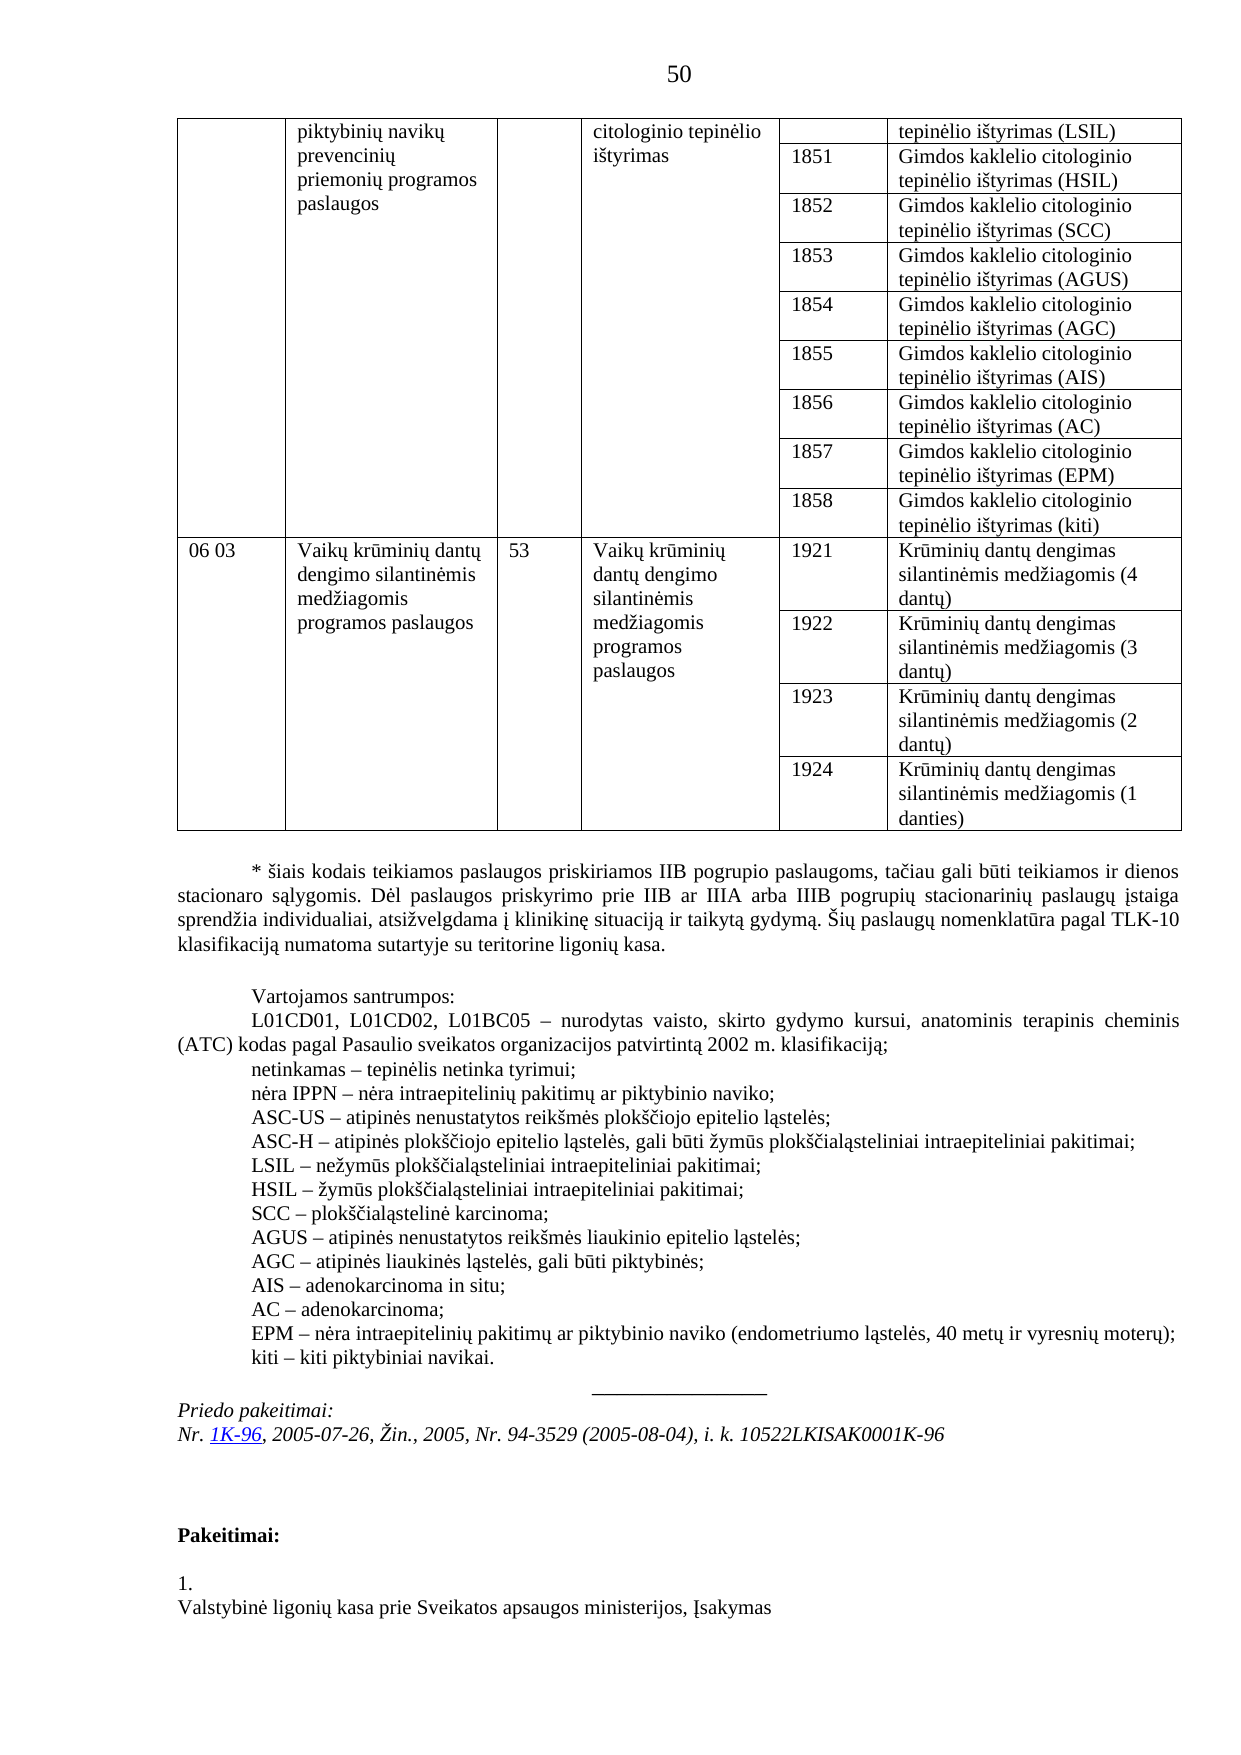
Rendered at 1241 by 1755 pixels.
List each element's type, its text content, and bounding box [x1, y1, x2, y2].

text Priedo pakeitimai: [177, 1398, 1181, 1422]
table_cell 1855 [780, 341, 887, 389]
table_cell Krūminių dantų dengimas silantinėmis medžiagomis (3 dantų) [888, 611, 1181, 683]
table_cell Vaikų krūminių dantų dengimo silantinėmis medžiagomis programos paslaugos [582, 538, 779, 829]
table_cell Gimdos kaklelio citologinio tepinėlio ištyrimas (SCC) [888, 194, 1181, 242]
text ASC-H – atipinės plokščiojo epitelio ląstelės, gali būti žymūs plokščialąsteliniai intraepiteliniai pakitimai; [177, 1129, 1181, 1153]
table_cell 06 03 [178, 538, 285, 829]
table_cell 1856 [780, 390, 887, 438]
text * šiais kodais teikiamos paslaugos priskiriamos IIB pogrupio paslaugoms, tačiau gali būti teikiamos ir dienos stacionaro sąlygomis. Dėl paslaugos priskyrimo prie IIB ar IIIA arba IIIB pogrupių stacionarinių paslaugų įstaiga sprendžia individualiai, atsižvelgdama į klinikinę situaciją ir taikytą gydymą. Šių paslaugų nomenklatūra pagal TLK-10 klasifikaciją numatoma sutartyje su teritorine ligonių kasa. [177, 859, 1181, 956]
table_cell Krūminių dantų dengimas silantinėmis medžiagomis (2 dantų) [888, 684, 1181, 756]
table_cell 1923 [780, 684, 887, 756]
table_cell 1858 [780, 489, 887, 537]
table_cell Gimdos kaklelio citologinio tepinėlio ištyrimas (AGUS) [888, 243, 1181, 291]
text Pakeitimai: [177, 1523, 1181, 1547]
table_cell Gimdos kaklelio citologinio tepinėlio ištyrimas (AIS) [888, 341, 1181, 389]
text EPM – nėra intraepitelinių pakitimų ar piktybinio naviko (endometriumo ląstelės, 40 metų ir vyresnių moterų); [177, 1321, 1181, 1345]
text Valstybinė ligonių kasa prie Sveikatos apsaugos ministerijos, Įsakymas [177, 1595, 1181, 1619]
table_cell Krūminių dantų dengimas silantinėmis medžiagomis (4 dantų) [888, 538, 1181, 610]
text 1. [177, 1571, 1181, 1595]
table_cell Krūminių dantų dengimas silantinėmis medžiagomis (1 danties) [888, 757, 1181, 829]
table_cell piktybinių navikų prevencinių priemonių programos paslaugos [286, 119, 497, 537]
text Vartojamos santrumpos: [177, 984, 1181, 1008]
table_cell 1852 [780, 194, 887, 242]
table_cell [780, 119, 887, 143]
text nėra IPPN – nėra intraepitelinių pakitimų ar piktybinio naviko; [177, 1081, 1181, 1104]
text netinkamas – tepinėlis netinka tyrimui; [177, 1056, 1181, 1081]
text AC – adenokarcinoma; [177, 1297, 1181, 1321]
table_cell [178, 119, 285, 537]
table_cell 1921 [780, 538, 887, 610]
text Nr. 1K-96, 2005-07-26, Žin., 2005, Nr. 94-3529 (2005-08-04), i. k. 10522LKISAK0001K-96 [177, 1422, 1181, 1446]
text HSIL – žymūs plokščialąsteliniai intraepiteliniai pakitimai; [177, 1177, 1181, 1201]
text SCC – plokščialąstelinė karcinoma; [177, 1201, 1181, 1225]
table_cell Gimdos kaklelio citologinio tepinėlio ištyrimas (AGC) [888, 292, 1181, 340]
text L01CD01, L01CD02, L01BC05 – nurodytas vaisto, skirto gydymo kursui, anatominis terapinis cheminis (ATC) kodas pagal Pasaulio sveikatos organizacijos patvirtintą 2002 m. klasifikaciją; [177, 1008, 1181, 1056]
text AIS – adenokarcinoma in situ; [177, 1273, 1181, 1297]
table_cell 1924 [780, 757, 887, 829]
table_cell Gimdos kaklelio citologinio tepinėlio ištyrimas (AC) [888, 390, 1181, 438]
text ______________ [177, 1369, 1181, 1398]
table_cell 1854 [780, 292, 887, 340]
table_cell 1851 [780, 144, 887, 192]
table_cell 53 [498, 538, 581, 829]
table_cell citologinio tepinėlio ištyrimas [582, 119, 779, 537]
text AGUS – atipinės nenustatytos reikšmės liaukinio epitelio ląstelės; [177, 1225, 1181, 1249]
text ASC-US – atipinės nenustatytos reikšmės plokščiojo epitelio ląstelės; [177, 1104, 1181, 1129]
table_cell 1857 [780, 439, 887, 487]
table_cell tepinėlio ištyrimas (LSIL) [888, 119, 1181, 143]
table_cell Gimdos kaklelio citologinio tepinėlio ištyrimas (EPM) [888, 439, 1181, 487]
table_cell [498, 119, 581, 537]
table_cell 1922 [780, 611, 887, 683]
table_cell Gimdos kaklelio citologinio tepinėlio ištyrimas (kiti) [888, 489, 1181, 537]
table_cell Vaikų krūminių dantų dengimo silantinėmis medžiagomis programos paslaugos [286, 538, 497, 829]
text kiti – kiti piktybiniai navikai. [177, 1345, 1181, 1369]
text AGC – atipinės liaukinės ląstelės, gali būti piktybinės; [177, 1249, 1181, 1273]
text LSIL – nežymūs plokščialąsteliniai intraepiteliniai pakitimai; [177, 1153, 1181, 1177]
table_cell 1853 [780, 243, 887, 291]
table_cell Gimdos kaklelio citologinio tepinėlio ištyrimas (HSIL) [888, 144, 1181, 192]
